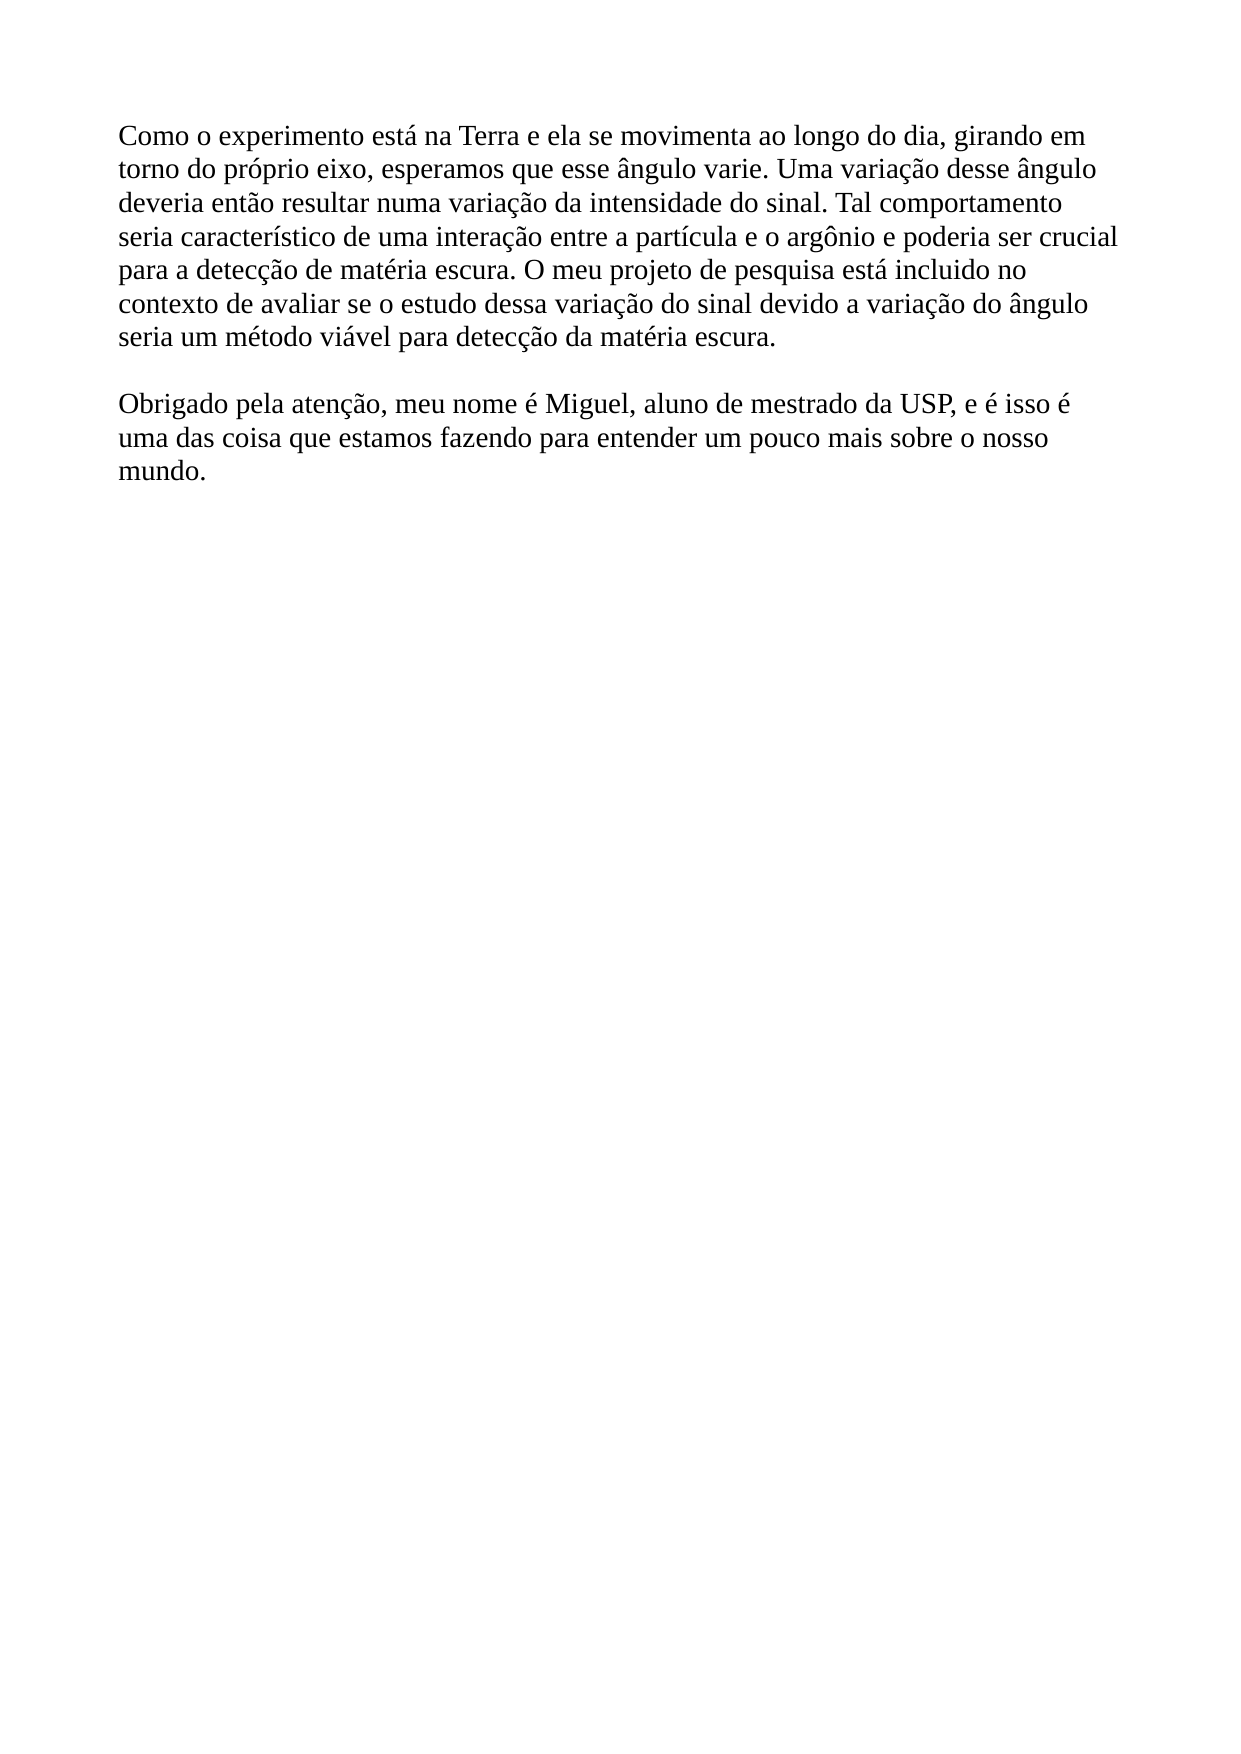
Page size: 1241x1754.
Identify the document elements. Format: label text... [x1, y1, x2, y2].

text Obrigado pela atenção, meu nome é Miguel, aluno de mestrado da USP, e é isso é uma das coisa que estamos fazendo para entender um pouco mais sobre o nosso mundo. [118, 386, 1122, 487]
text Como o experimento está na Terra e ela se movimenta ao longo do dia, girando em torno do próprio eixo, esperamos que esse ângulo varie. Uma variação desse ângulo deveria então resultar numa variação da intensidade do sinal. Tal comportamento seria característico de uma interação entre a partícula e o argônio e poderia ser crucial para a detecção de matéria escura. O meu projeto de pesquisa está incluido no contexto de avaliar se o estudo dessa variação do sinal devido a variação do ângulo seria um método viável para detecção da matéria escura. [118, 118, 1122, 353]
